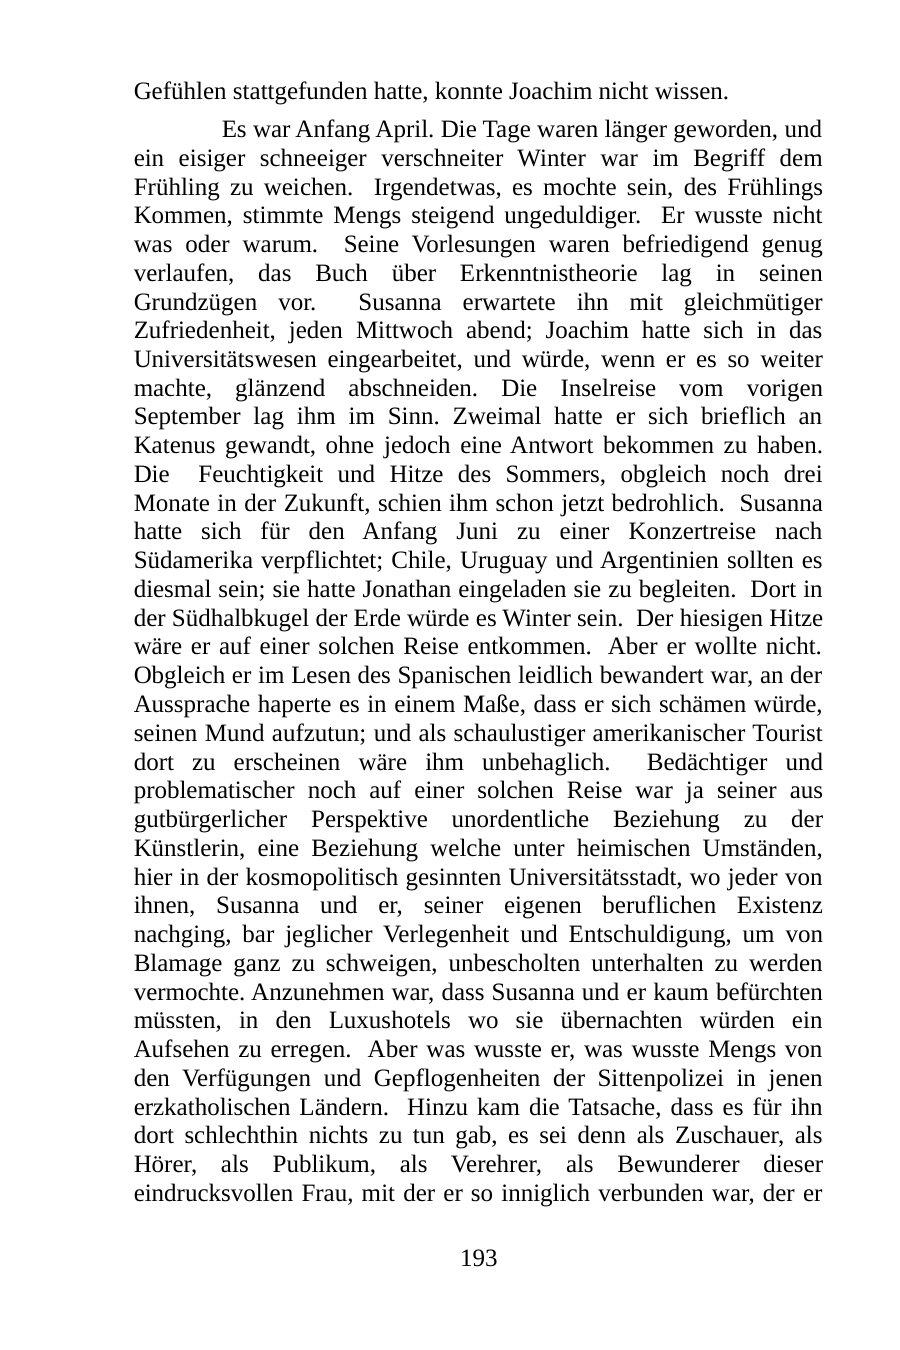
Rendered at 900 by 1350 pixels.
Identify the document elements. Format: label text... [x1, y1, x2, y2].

text Gefühlen stattgefunden hatte, konnte Joachim nicht wissen. [133, 76, 823, 105]
text Es war Anfang April. Die Tage waren länger geworden, und ein eisiger schneeiger verschneiter Winter war im Begriff dem Frühling zu weichen. Irgendetwas, es mochte sein, des Frühlings Kommen, stimmte Mengs steigend ungeduldiger. Er wusste nicht was oder warum. Seine Vorlesungen waren befriedigend genug verlaufen, das Buch über Erkenntnistheorie lag in seinen Grundzügen vor. Susanna erwartete ihn mit gleichmütiger Zufriedenheit, jeden Mittwoch abend; Joachim hatte sich in das Universitätswesen eingearbeitet, und würde, wenn er es so weiter machte, glänzend abschneiden. Die Inselreise vom vorigen September lag ihm im Sinn. Zweimal hatte er sich brieflich an Katenus gewandt, ohne jedoch eine Antwort bekommen zu haben. Die Feuchtigkeit und Hitze des Sommers, obgleich noch drei Monate in der Zukunft, schien ihm schon jetzt bedrohlich. Susanna hatte sich für den Anfang Juni zu einer Konzertreise nach Südamerika verpflichtet; Chile, Uruguay und Argentinien sollten es diesmal sein; sie hatte Jonathan eingeladen sie zu begleiten. Dort in der Südhalbkugel der Erde würde es Winter sein. Der hiesigen Hitze wäre er auf einer solchen Reise entkommen. Aber er wollte nicht. Obgleich er im Lesen des Spanischen leidlich bewandert war, an der Aussprache haperte es in einem Maße, dass er sich schämen würde, seinen Mund aufzutun; und als schaulustiger amerikanischer Tourist dort zu erscheinen wäre ihm unbehaglich. Bedächtiger und problematischer noch auf einer solchen Reise war ja seiner aus gutbürgerlicher Perspektive unordentliche Beziehung zu der Künstlerin, eine Beziehung welche unter heimischen Umständen, hier in der kosmopolitisch gesinnten Universitätsstadt, wo jeder von ihnen, Susanna und er, seiner eigenen beruflichen Existenz nachging, bar jeglicher Verlegenheit und Entschuldigung, um von Blamage ganz zu schweigen, unbescholten unterhalten zu werden vermochte. Anzunehmen war, dass Susanna und er kaum befürchten müssten, in den Luxushotels wo sie übernachten würden ein Aufsehen zu erregen. Aber was wusste er, was wusste Mengs von den Verfügungen und Gepflogenheiten der Sittenpolizei in jenen erzkatholischen Ländern. Hinzu kam die Tatsache, dass es für ihn dort schlechthin nichts zu tun gab, es sei denn als Zuschauer, als Hörer, als Publikum, als Verehrer, als Bewunderer dieser eindrucksvollen Frau, mit der er so inniglich verbunden war, der er [133, 114, 823, 1207]
